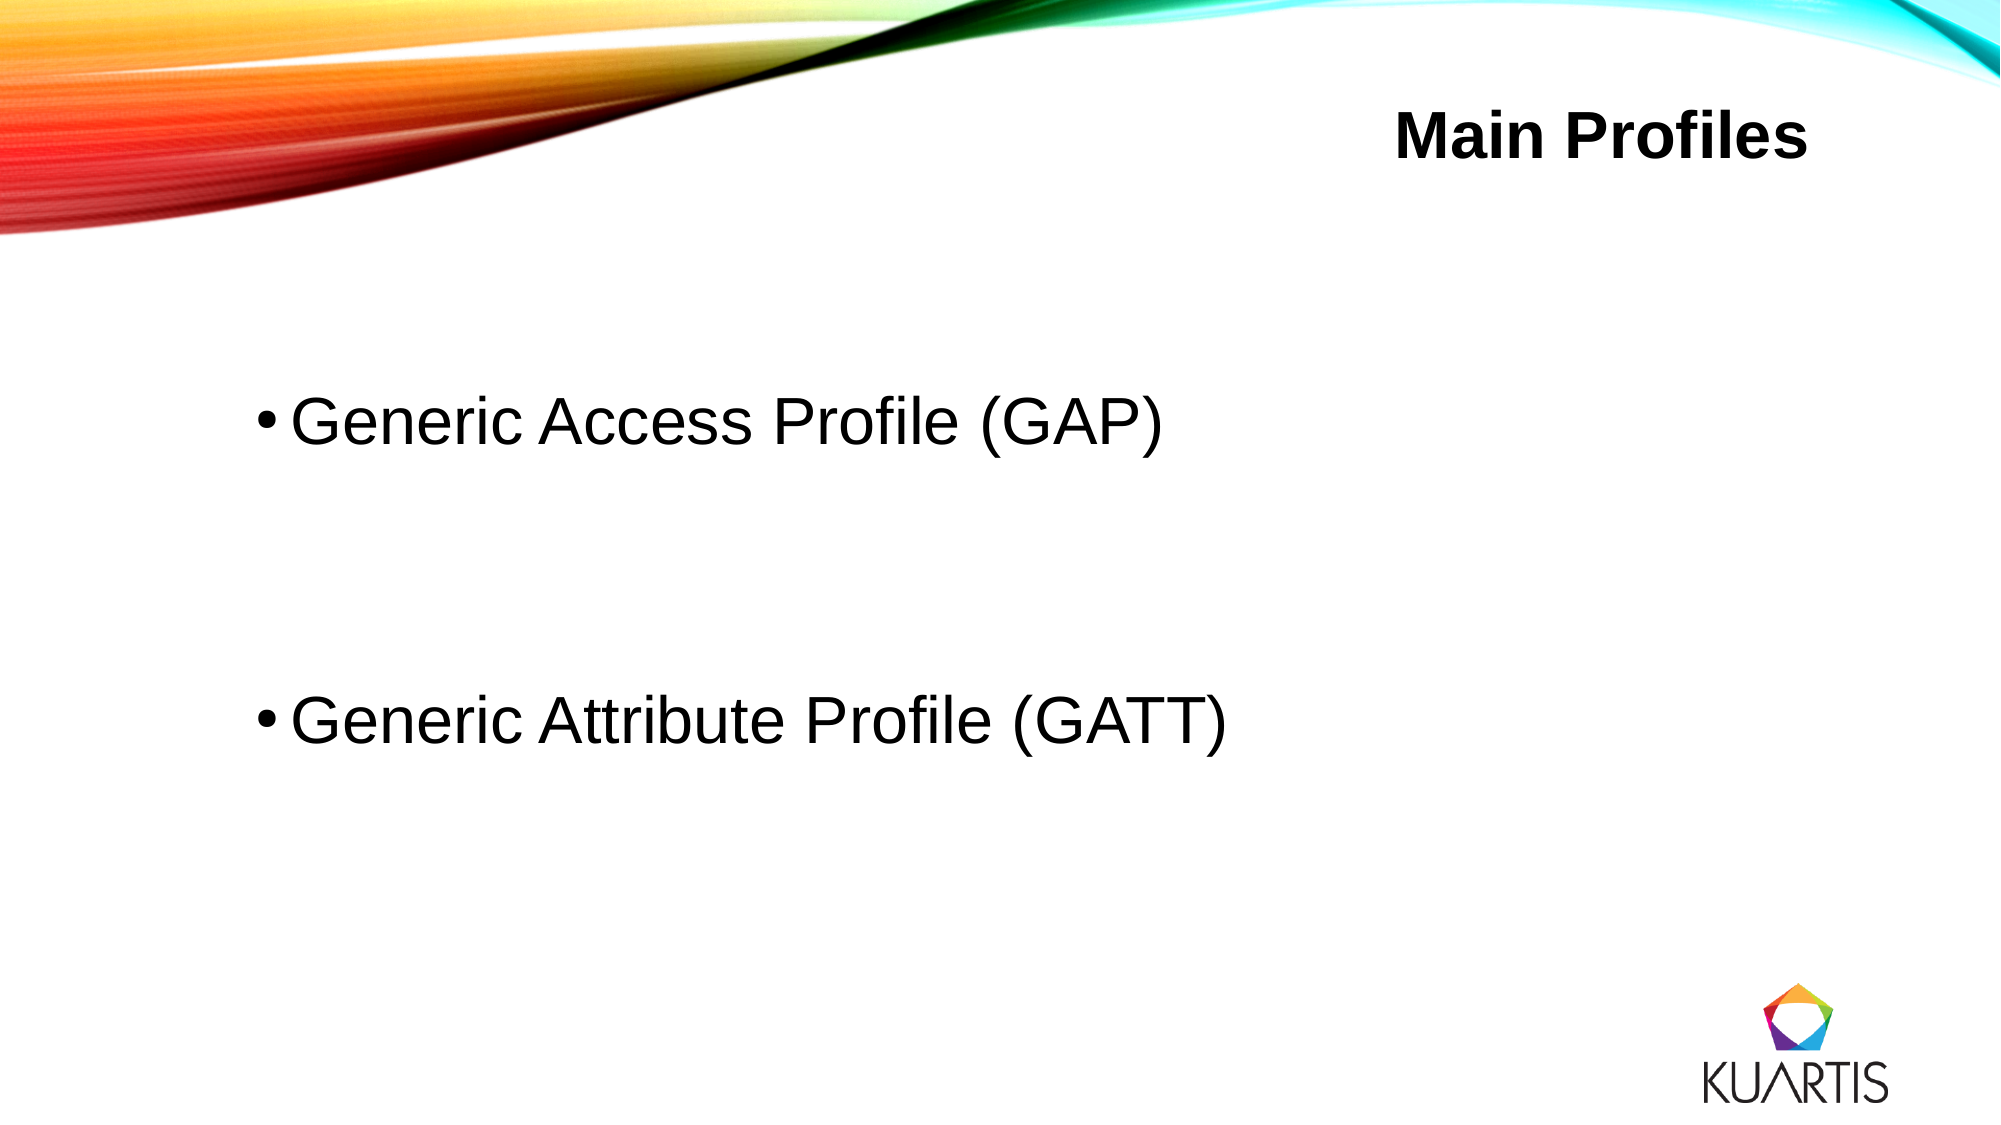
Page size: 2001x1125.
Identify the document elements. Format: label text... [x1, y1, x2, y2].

text_box Generic Access Profile (GAP) Generic Attribute Profile (GATT) [240, 376, 1246, 766]
text_box Main Profiles [1380, 90, 1825, 180]
picture [0, 0, 2000, 237]
picture [1704, 983, 1888, 1103]
